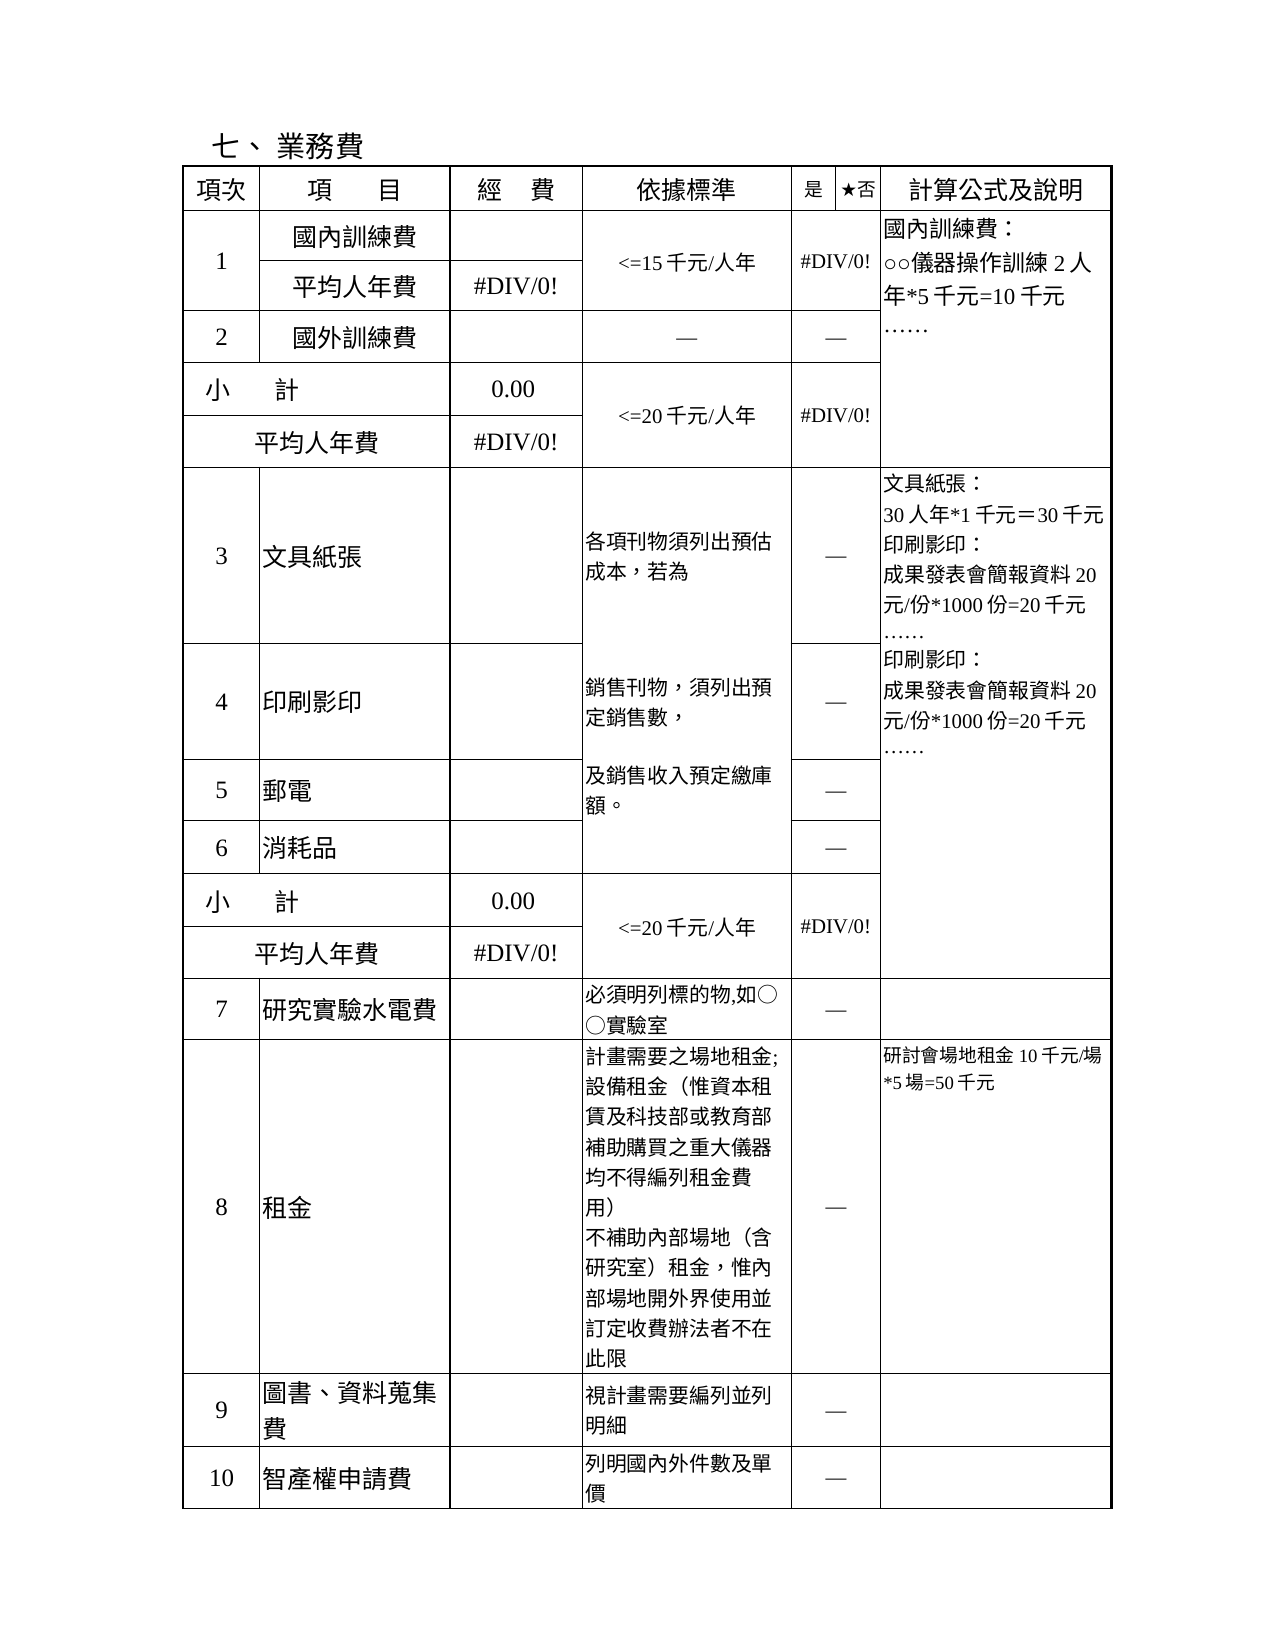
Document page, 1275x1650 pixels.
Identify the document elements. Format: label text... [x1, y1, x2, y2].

table_cell — [792, 760, 880, 820]
table_cell [881, 759, 1110, 820]
table_cell 9 [184, 1374, 259, 1446]
table_cell — [792, 468, 880, 643]
table_cell [451, 979, 582, 1039]
table_cell 3 [184, 468, 259, 643]
table_cell [451, 1040, 582, 1372]
table_cell [451, 1447, 582, 1507]
table_cell <=20千元/人年 [583, 363, 791, 467]
table_cell [881, 1374, 1110, 1446]
table_cell #DIV/0! [451, 927, 582, 978]
table_cell <=20千元/人年 [583, 874, 791, 978]
table_header 經 費 [451, 167, 582, 210]
table_cell 小 計 [184, 363, 449, 415]
table_cell 及銷售收入預定繳庫額。 [583, 759, 791, 820]
table_cell [881, 979, 1110, 1039]
table_cell [451, 644, 582, 758]
table_cell 圖書、資料蒐集費 [260, 1374, 449, 1446]
table_cell 各項刊物須列出預估成本，若為 [583, 468, 791, 643]
table_cell — [792, 311, 880, 362]
table_cell 視計畫需要編列並列明細 [583, 1374, 791, 1446]
table_cell — [583, 311, 791, 362]
table_cell 郵電 [260, 760, 449, 820]
table_cell 0.00 [451, 874, 582, 926]
table_cell [451, 311, 582, 362]
table_cell 銷售刊物，須列出預定銷售數， [583, 643, 791, 758]
table_cell 研討會場地租金 10千元/場*5場=50千元 [881, 1040, 1110, 1372]
table_cell 平均人年費 [184, 416, 449, 467]
table_cell <=15千元/人年 [583, 211, 791, 310]
table_cell 國外訓練費 [260, 311, 449, 362]
table_cell 必須明列標的物,如○○實驗室 [583, 979, 791, 1039]
subtitle 業務費 [211, 127, 1107, 165]
table_cell 智產權申請費 [260, 1447, 449, 1507]
table_cell [881, 820, 1110, 873]
table_cell — [792, 644, 880, 758]
table_cell 印刷影印： 成果發表會簡報資料 20元/份*1000份=20千元 …… [881, 643, 1110, 758]
table_cell 2 [184, 311, 259, 362]
table_cell 計畫需要之場地租金;設備租金（惟資本租賃及科技部或教育部補助購買之重大儀器均不得編列租金費用） 不補助內部場地（含研究室）租金，惟內部場地開外界使用並訂定收費辦法者不在此限 [583, 1040, 791, 1372]
table_cell [451, 468, 582, 643]
table_header 是 [792, 167, 835, 210]
table_cell #DIV/0! [792, 363, 880, 467]
table_cell 租金 [260, 1040, 449, 1372]
table_cell 平均人年費 [260, 261, 449, 310]
table_cell #DIV/0! [792, 874, 880, 978]
table_cell 小 計 [184, 874, 449, 926]
table_cell 5 [184, 760, 259, 820]
table_cell 國內訓練費： ○○儀器操作訓練 2人年*5千元=10千元 …… [881, 211, 1110, 467]
table_header 依據標準 [583, 167, 791, 210]
table_cell [583, 820, 791, 873]
table_cell 0.00 [451, 363, 582, 415]
table_cell [451, 211, 582, 260]
table_cell — [792, 821, 880, 873]
table_header 項 目 [260, 167, 449, 210]
table_cell 文具紙張 [260, 468, 449, 643]
table_cell 文具紙張： 30人年*1千元＝30千元 印刷影印： 成果發表會簡報資料 20元/份*1000份=20千元 …… [881, 468, 1110, 643]
table_cell — [792, 1374, 880, 1446]
table_cell 6 [184, 821, 259, 873]
table_cell [881, 1447, 1110, 1507]
table_cell [881, 926, 1110, 978]
table_cell [451, 1374, 582, 1446]
table_cell — [792, 1040, 880, 1372]
table_cell 印刷影印 [260, 644, 449, 758]
table_cell 8 [184, 1040, 259, 1372]
table_cell 列明國內外件數及單價 [583, 1447, 791, 1507]
table_cell 研究實驗水電費 [260, 979, 449, 1039]
table_cell #DIV/0! [451, 416, 582, 467]
table_header 項次 [184, 167, 259, 210]
table_header ★否 [836, 167, 880, 210]
table_cell [881, 873, 1110, 926]
table_cell — [792, 979, 880, 1039]
table_cell [451, 760, 582, 820]
table_cell 10 [184, 1447, 259, 1507]
table_cell 7 [184, 979, 259, 1039]
table_cell — [792, 1447, 880, 1507]
table_cell #DIV/0! [451, 261, 582, 310]
table_cell 國內訓練費 [260, 211, 449, 260]
table_cell 消耗品 [260, 821, 449, 873]
table_header 計算公式及說明 [881, 167, 1110, 210]
table_cell 1 [184, 211, 259, 310]
table_cell #DIV/0! [792, 211, 880, 310]
table_cell 4 [184, 644, 259, 758]
table_cell [451, 821, 582, 873]
table_cell 平均人年費 [184, 927, 449, 978]
